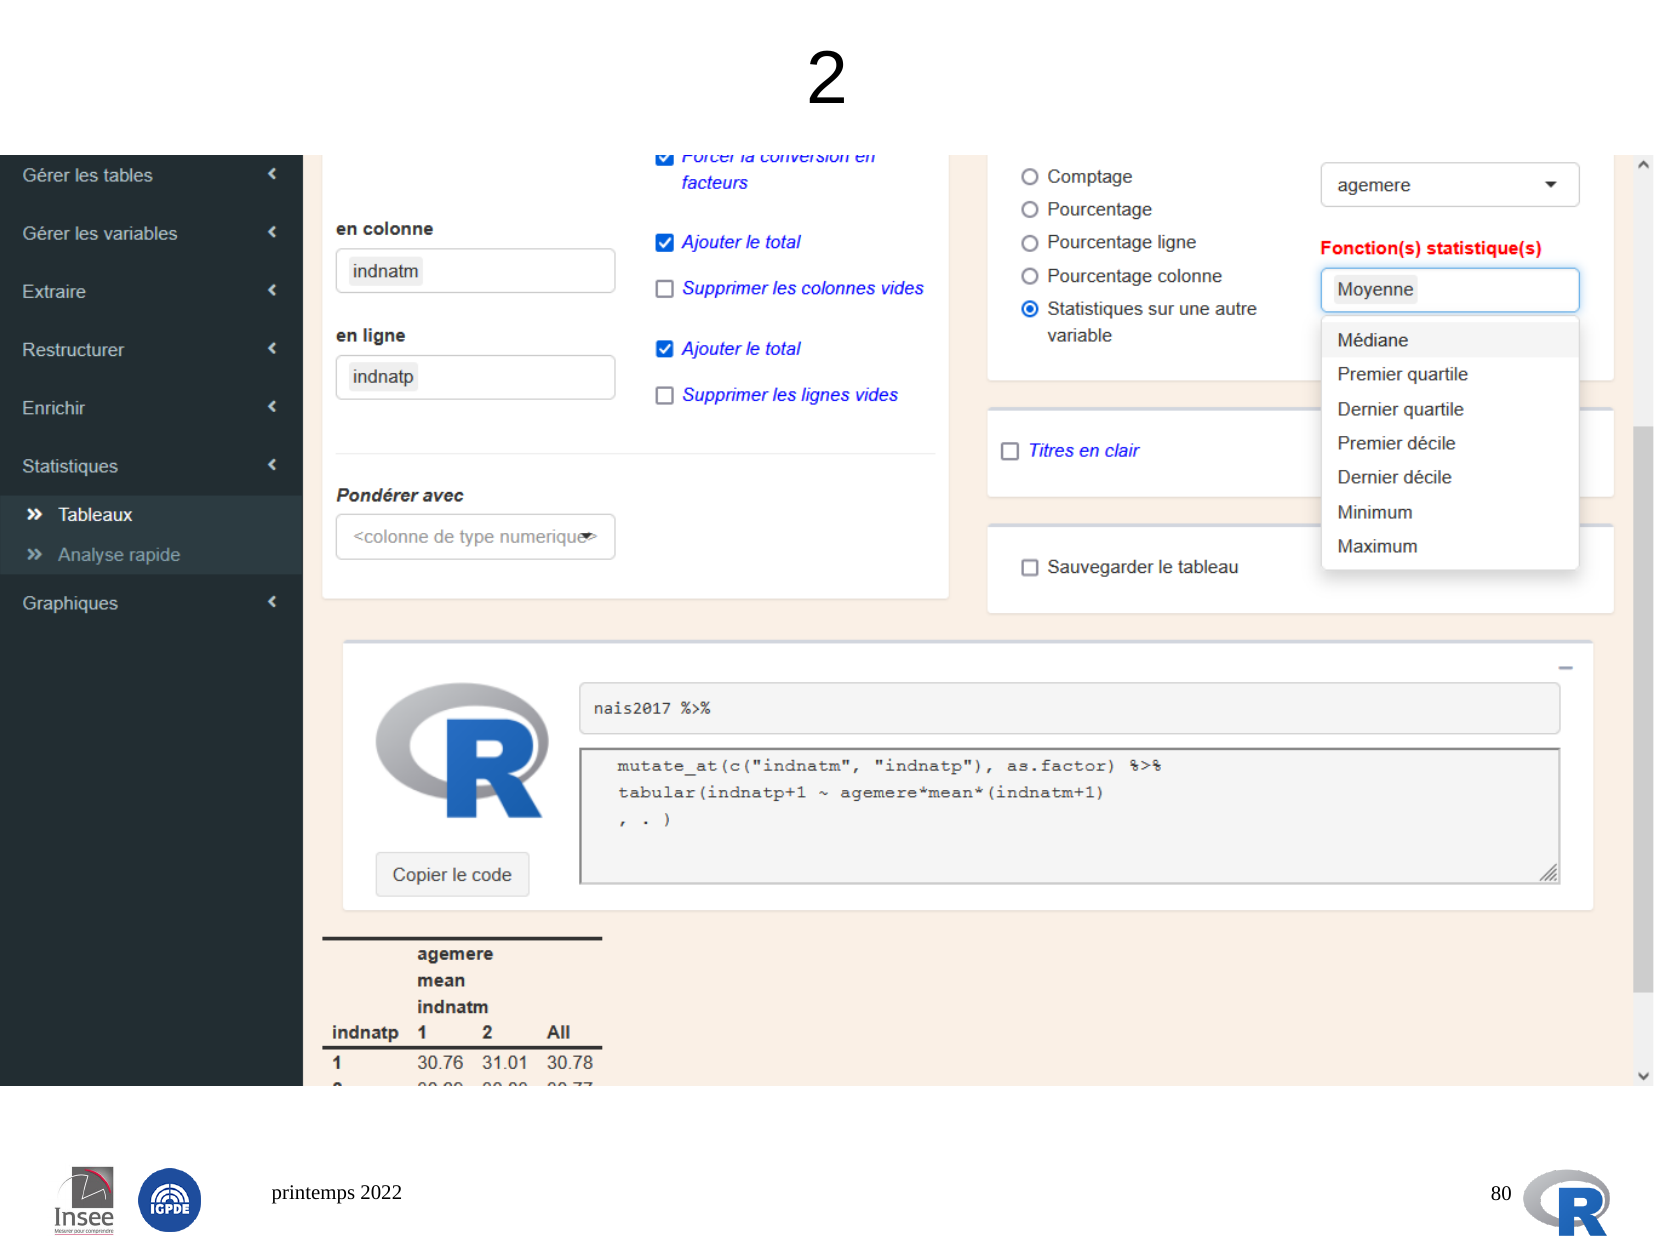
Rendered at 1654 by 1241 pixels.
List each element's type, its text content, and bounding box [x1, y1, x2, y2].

picture [0, 155, 1654, 1086]
picture [1523, 1169, 1610, 1236]
picture [47, 1163, 120, 1236]
title 2 [82, 35, 1571, 121]
picture [138, 1168, 201, 1232]
